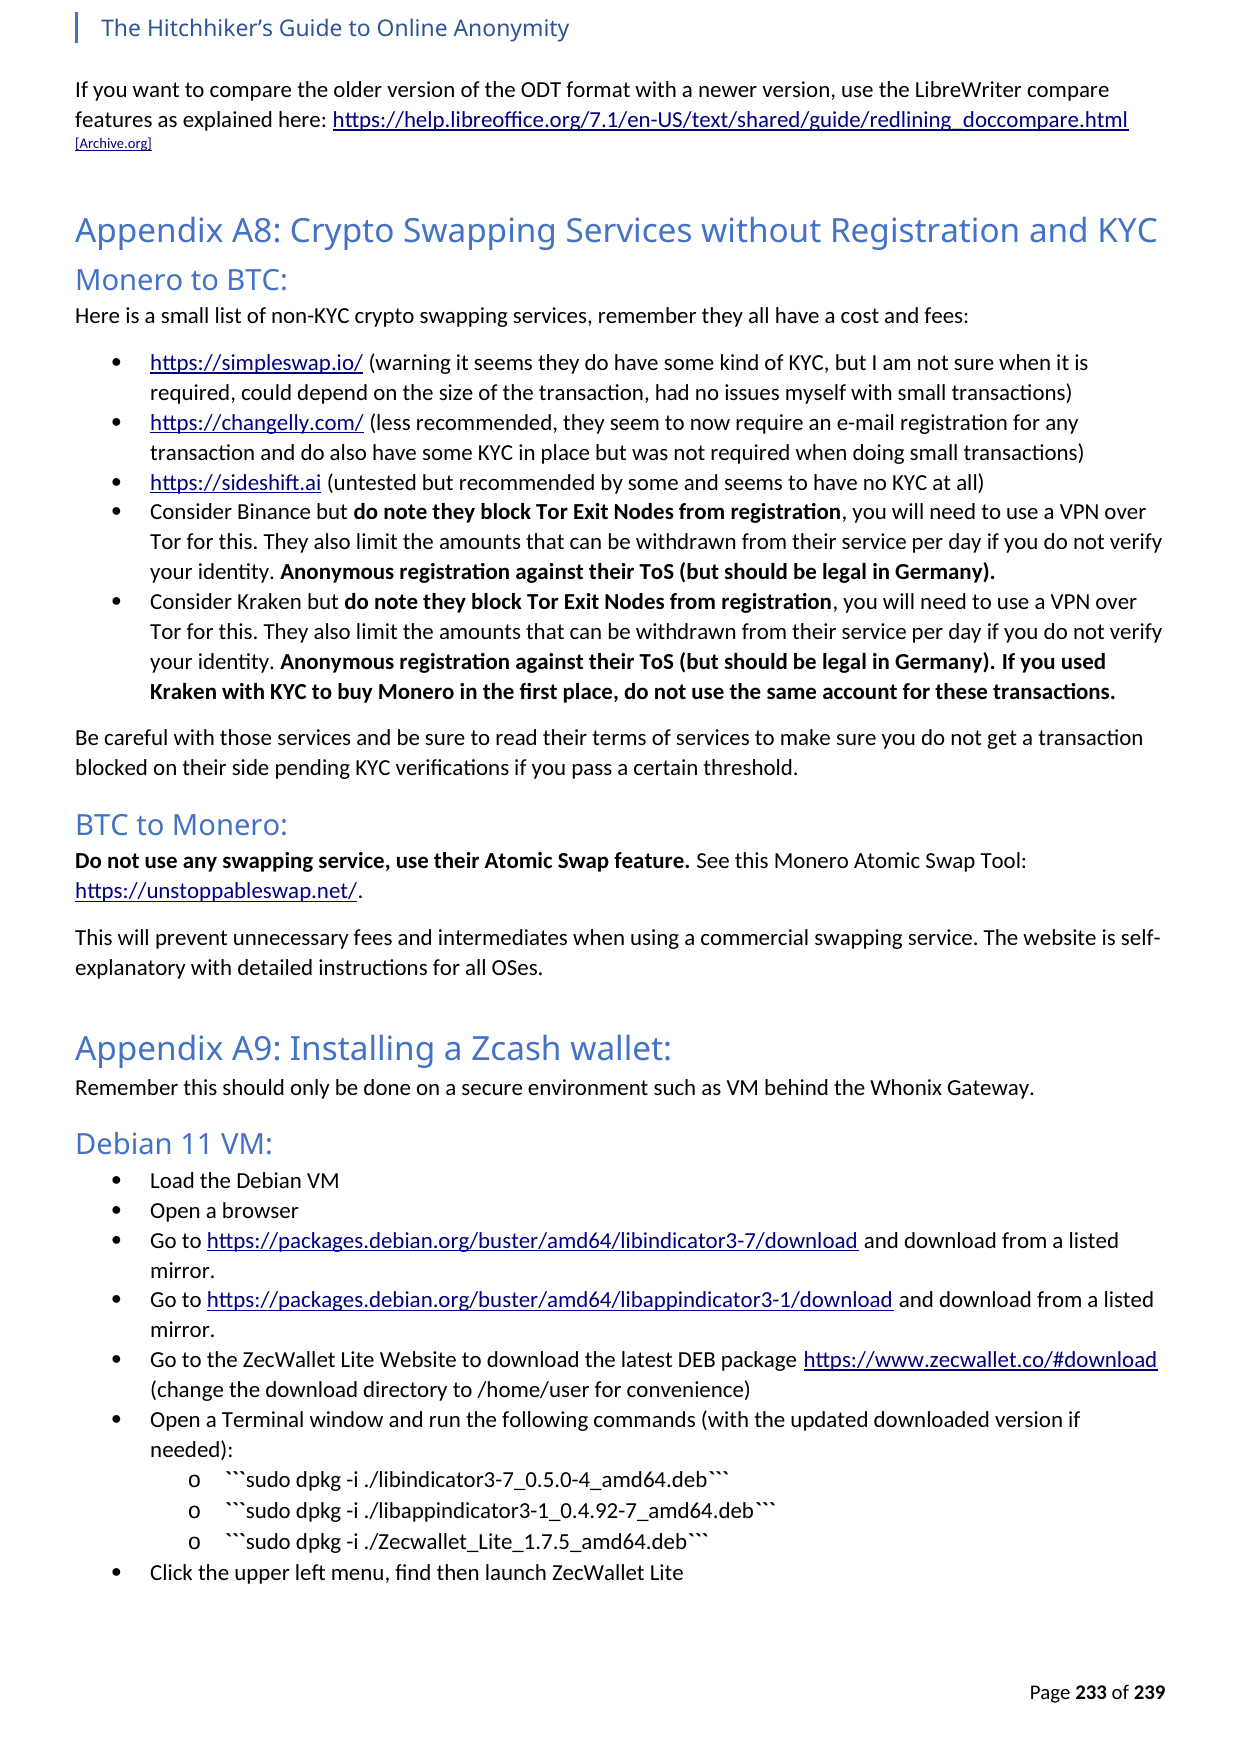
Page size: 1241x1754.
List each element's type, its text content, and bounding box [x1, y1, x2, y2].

text Remember this should only be done on a secure environment such as VM behind the Whonix Gateway. [75, 1073, 1165, 1101]
list ```sudo dpkg -i ./libappindicator3-1_0.4.92-7_amd64.deb``` [187, 1496, 1165, 1525]
subtitle Monero to BTC: [75, 259, 1165, 299]
list Load the Debian VM [112, 1166, 1165, 1194]
list Go to https://packages.debian.org/buster/amd64/libappindicator3-1/download and download from a listed mirror. [112, 1286, 1165, 1343]
text Be careful with those services and be sure to read their terms of services to make sure you do not get a transaction blocked on their side pending KYC verifications if you pass a certain threshold. [75, 723, 1165, 781]
list Go to the ZecWallet Lite Website to download the latest DEB package https://www.zecwallet.co/#download (change the download directory to /home/user for convenience) [112, 1345, 1165, 1403]
list Consider Binance but do note they block Tor Exit Nodes from registration, you will need to use a VPN over Tor for this. They also limit the amounts that can be withdrawn from their service per day if you do not verify your identity. Anonymous registration against their ToS (but should be legal in Germany). [112, 497, 1165, 585]
text Here is a small list of non-KYC crypto swapping services, remember they all have a cost and fees: [75, 301, 1165, 329]
text This will prevent unnecessary fees and intermediates when using a commercial swapping service. The website is self-explanatory with detailed instructions for all OSes. [75, 923, 1165, 981]
list Consider Kraken but do note they block Tor Exit Nodes from registration, you will need to use a VPN over Tor for this. They also limit the amounts that can be withdrawn from their service per day if you do not verify your identity. Anonymous registration against their ToS (but should be legal in Germany). If you used Kraken with KYC to buy Monero in the first place, do not use the same account for these transactions. [112, 587, 1165, 705]
subtitle Appendix A8: Crypto Swapping Services without Registration and KYC [75, 206, 1165, 252]
list https://sideshift.ai (untested but recommended by some and seems to have no KYC at all) [112, 468, 1165, 496]
list Open a browser [112, 1196, 1165, 1224]
subtitle Appendix A9: Installing a Zcash wallet: [75, 1024, 1165, 1070]
list https://changelly.com/ (less recommended, they seem to now require an e-mail registration for any transaction and do also have some KYC in place but was not required when doing small transactions) [112, 408, 1165, 466]
text Do not use any swapping service, use their Atomic Swap feature. See this Monero Atomic Swap Tool: https://unstoppableswap.net/. [75, 846, 1165, 904]
list Click the upper left menu, find then launch ZecWallet Lite [112, 1558, 1165, 1586]
list ```sudo dpkg -i ./libindicator3-7_0.5.0-4_amd64.deb``` [187, 1465, 1165, 1494]
list ```sudo dpkg -i ./Zecwallet_Lite_1.7.5_amd64.deb``` [187, 1527, 1165, 1556]
subtitle Debian 11 VM: [75, 1124, 1165, 1163]
list Open a Terminal window and run the following commands (with the updated downloaded version if needed): [112, 1405, 1165, 1463]
subtitle BTC to Monero: [75, 804, 1165, 844]
list https://simpleswap.io/ (warning it seems they do have some kind of KYC, but I am not sure when it is required, could depend on the size of the transaction, had no issues myself with small transactions) [112, 348, 1165, 406]
list Go to https://packages.debian.org/buster/amd64/libindicator3-7/download and download from a listed mirror. [112, 1226, 1165, 1284]
text If you want to compare the older version of the ODT format with a newer version, use the LibreWriter compare features as explained here: https://help.libreoffice.org/7.1/en-US/text/shared/guide/redlining_doccompare.html [Archive.org] [75, 75, 1165, 163]
